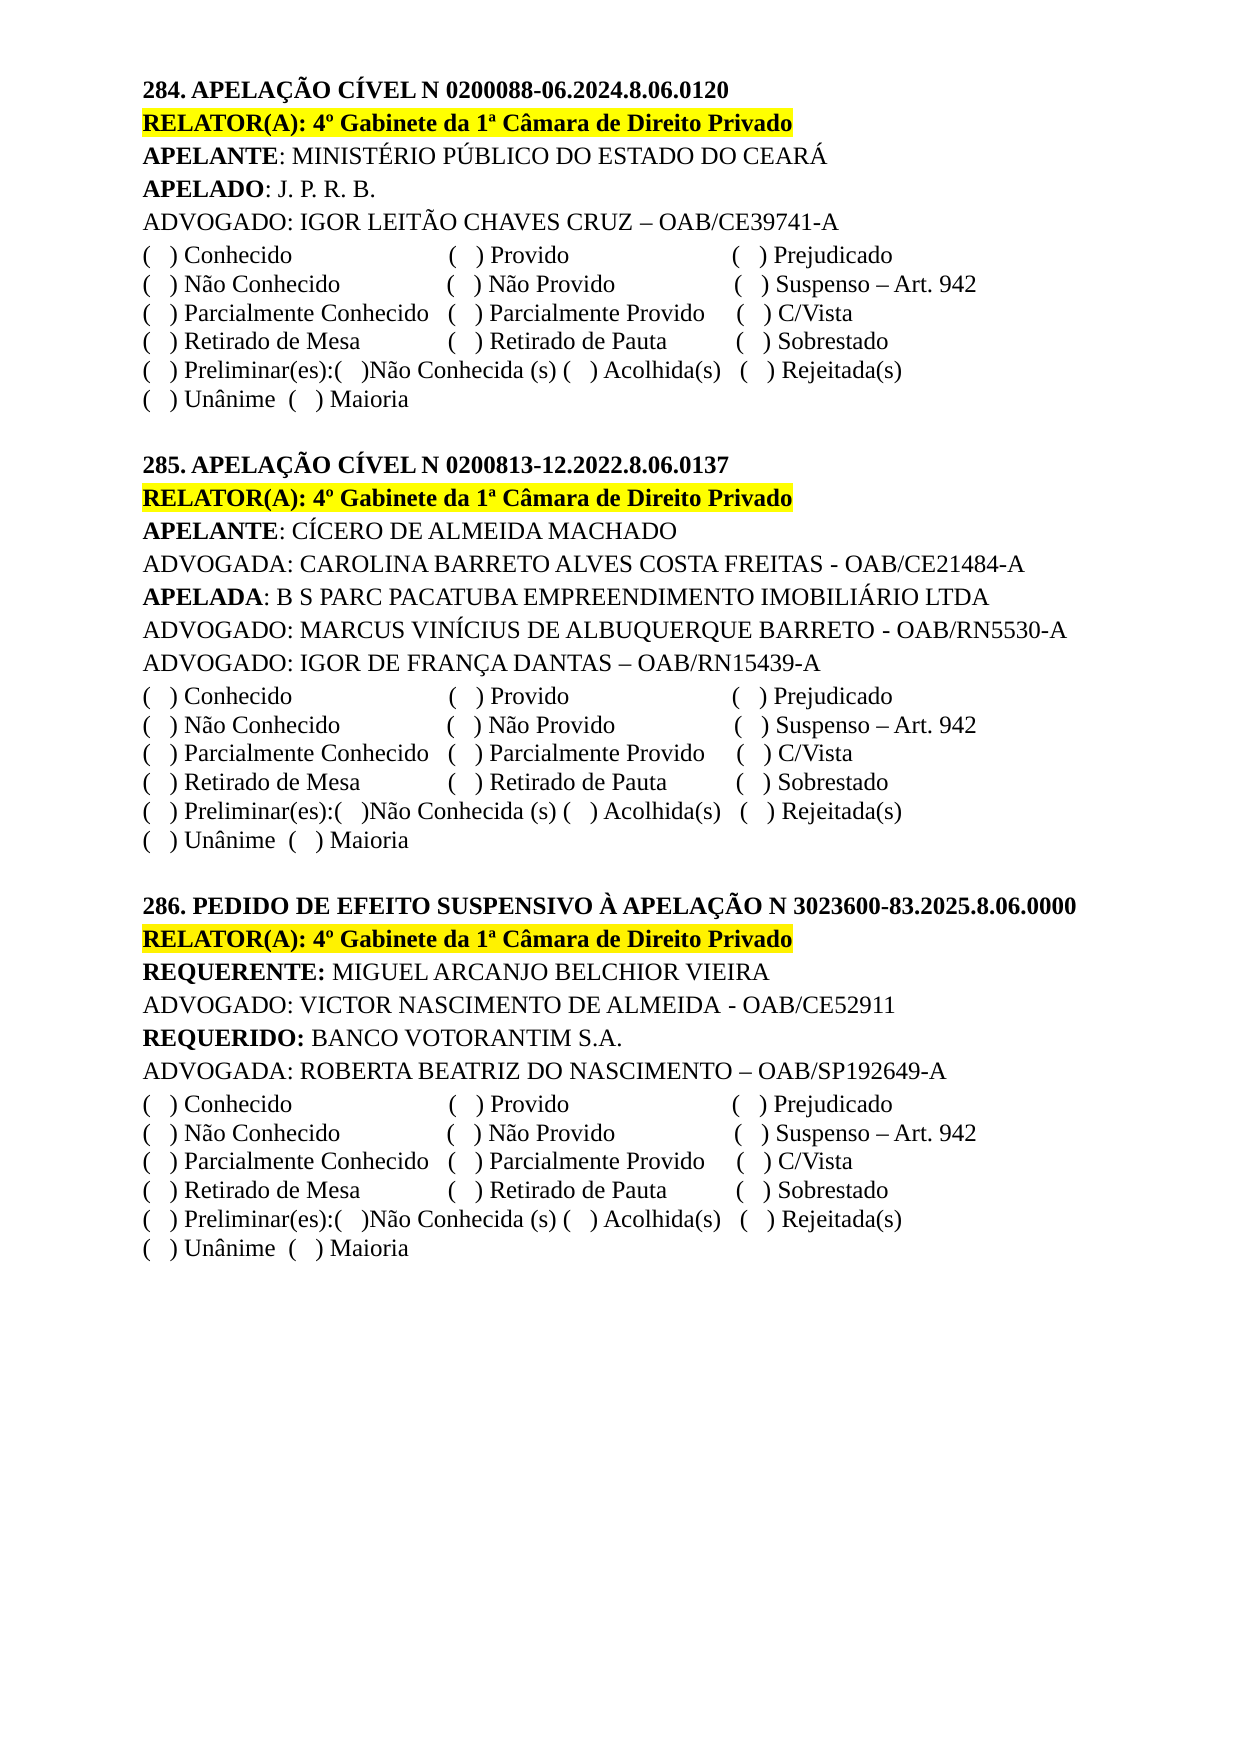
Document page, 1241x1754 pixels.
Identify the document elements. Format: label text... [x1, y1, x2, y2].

text ( ) Conhecido ( ) Provido ( ) Prejudicado [142, 681, 1141, 710]
text ( ) Parcialmente Conhecido ( ) Parcialmente Provido ( ) C/Vista [142, 298, 1158, 326]
text ( ) Preliminar(es):( )Não Conhecida (s) ( ) Acolhida(s) ( ) Rejeitada(s) [142, 1204, 1158, 1233]
text ( ) Conhecido ( ) Provido ( ) Prejudicado [142, 1089, 1141, 1118]
text ( ) Não Conhecido ( ) Não Provido ( ) Suspenso – Art. 942 [142, 269, 1158, 298]
text ( ) Unânime ( ) Maioria 285. APELAÇÃO CÍVEL N 0200813-12.2022.8.06.0137 RELATOR(A): 4º Gabinete da 1ª Câmara de Direito Privado APELANTE: CÍCERO DE ALMEIDA MACHADO ADVOGADA: CAROLINA BARRETO ALVES COSTA FREITAS - OAB/CE21484-A APELADA: B S PARC PACATUBA EMPREENDIMENTO IMOBILIÁRIO LTDA ADVOGADO: MARCUS VINÍCIUS DE ALBUQUERQUE BARRETO - OAB/RN5530-A ADVOGADO: IGOR DE FRANÇA DANTAS – OAB/RN15439-A [142, 384, 1141, 677]
text ( ) Preliminar(es):( )Não Conhecida (s) ( ) Acolhida(s) ( ) Rejeitada(s) [142, 796, 1158, 825]
text ( ) Unânime ( ) Maioria [142, 1233, 1141, 1327]
text ( ) Retirado de Mesa ( ) Retirado de Pauta ( ) Sobrestado [142, 326, 1158, 355]
text ( ) Unânime ( ) Maioria 286. PEDIDO DE EFEITO SUSPENSIVO À APELAÇÃO N 3023600-83.2025.8.06.0000 RELATOR(A): 4º Gabinete da 1ª Câmara de Direito Privado REQUERENTE: MIGUEL ARCANJO BELCHIOR VIEIRA ADVOGADO: VICTOR NASCIMENTO DE ALMEIDA - OAB/CE52911 REQUERIDO: BANCO VOTORANTIM S.A. ADVOGADA: ROBERTA BEATRIZ DO NASCIMENTO – OAB/SP192649-A [142, 825, 1141, 1085]
text ( ) Conhecido ( ) Provido ( ) Prejudicado [142, 240, 1141, 269]
text ( ) Retirado de Mesa ( ) Retirado de Pauta ( ) Sobrestado [142, 1175, 1158, 1204]
text ( ) Parcialmente Conhecido ( ) Parcialmente Provido ( ) C/Vista [142, 738, 1158, 767]
text ( ) Preliminar(es):( )Não Conhecida (s) ( ) Acolhida(s) ( ) Rejeitada(s) [142, 355, 1158, 384]
text 284. APELAÇÃO CÍVEL N 0200088-06.2024.8.06.0120 RELATOR(A): 4º Gabinete da 1ª Câmara de Direito Privado APELANTE: MINISTÉRIO PÚBLICO DO ESTADO DO CEARÁ APELADO: J. P. R. B. ADVOGADO: IGOR LEITÃO CHAVES CRUZ – OAB/CE39741-A [142, 75, 1141, 236]
text ( ) Não Conhecido ( ) Não Provido ( ) Suspenso – Art. 942 [142, 710, 1158, 738]
text ( ) Parcialmente Conhecido ( ) Parcialmente Provido ( ) C/Vista [142, 1146, 1158, 1175]
text ( ) Retirado de Mesa ( ) Retirado de Pauta ( ) Sobrestado [142, 767, 1158, 796]
text ( ) Não Conhecido ( ) Não Provido ( ) Suspenso – Art. 942 [142, 1118, 1158, 1146]
